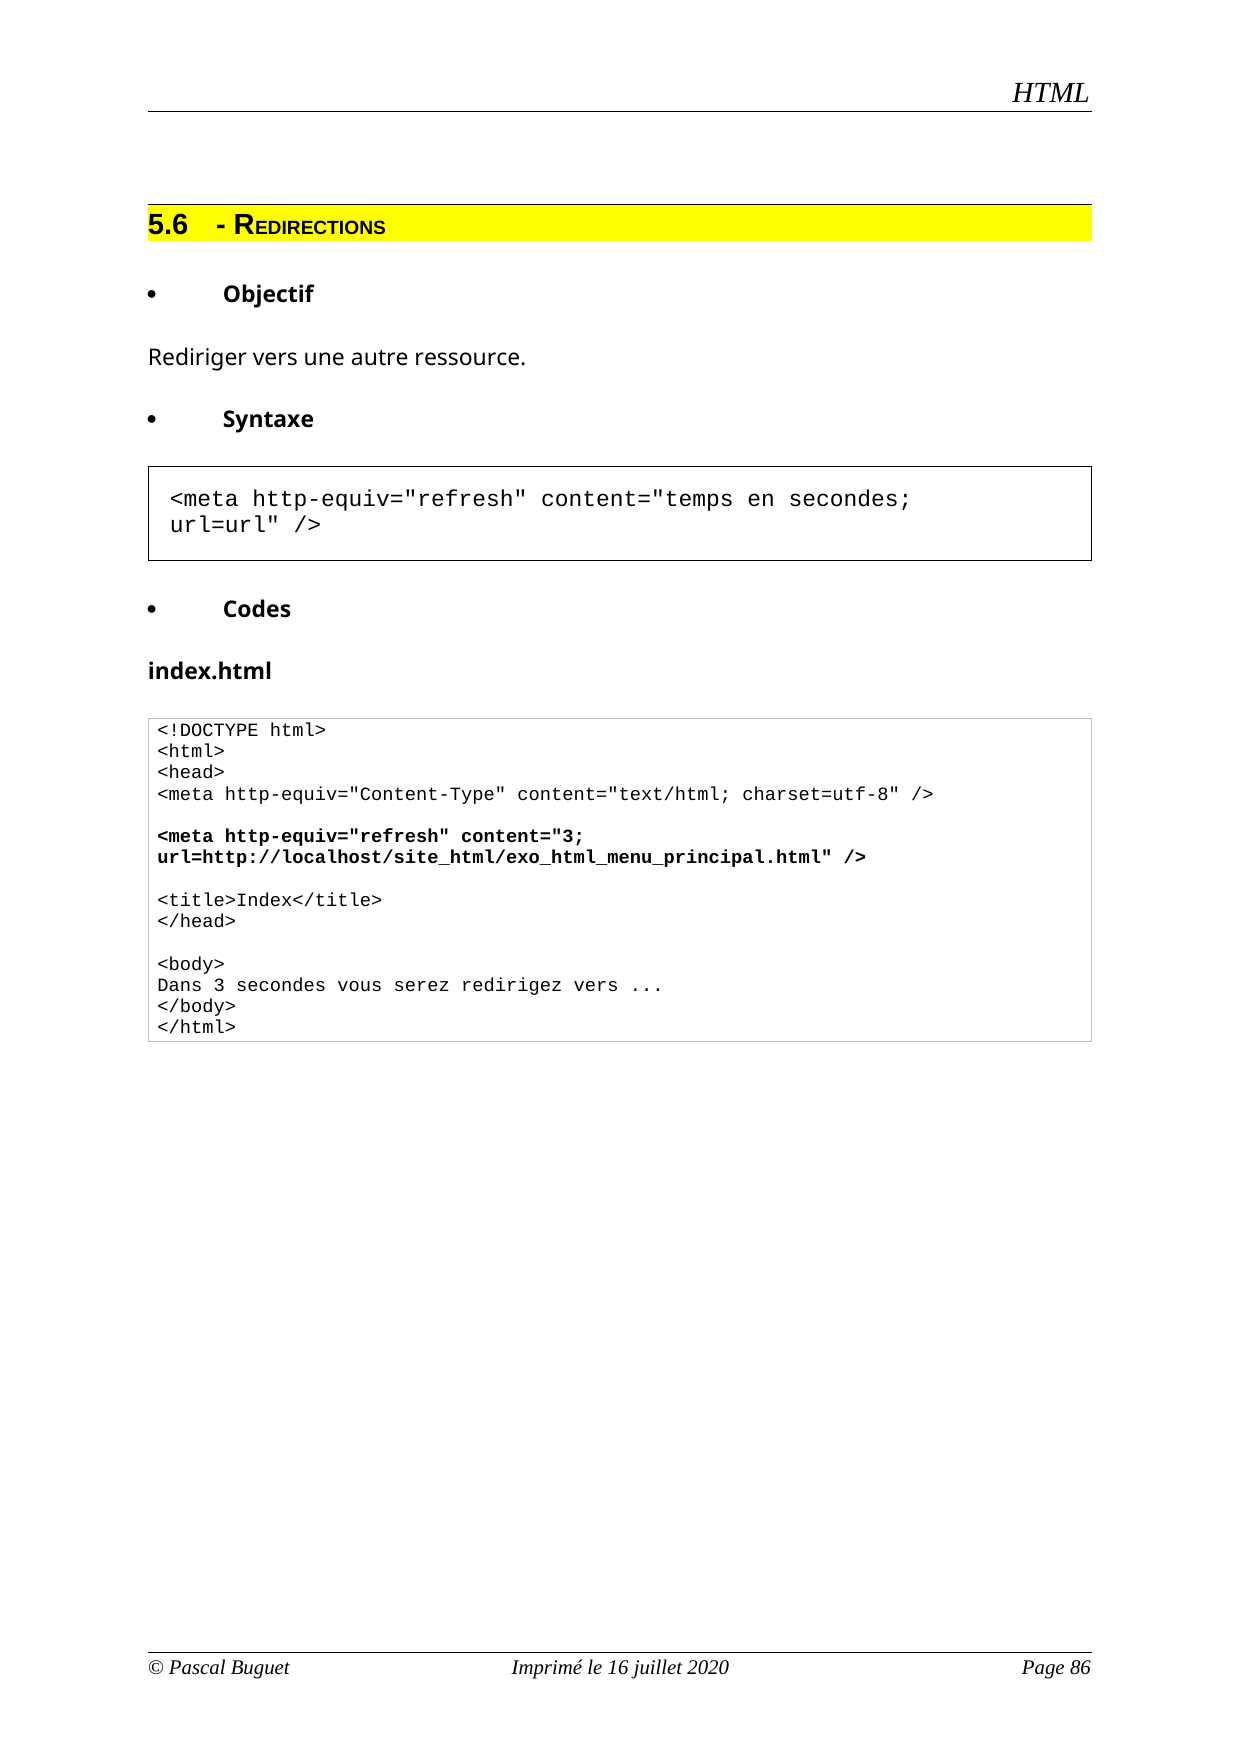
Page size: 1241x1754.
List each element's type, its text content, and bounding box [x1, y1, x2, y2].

text Rediriger vers une autre ressource. [148, 341, 1092, 372]
list Codes [148, 592, 1092, 624]
text index.html [148, 655, 1092, 686]
text <meta http-equiv="refresh" content="temps en secondes; url=url" /> [149, 467, 1091, 560]
text <!DOCTYPE html> [149, 719, 1091, 739]
text </body> [149, 994, 1091, 1015]
text <title>Index</title> [149, 887, 1091, 909]
text </html> [149, 1015, 1091, 1041]
text </head> [149, 909, 1091, 933]
text <html> [149, 739, 1091, 760]
text <meta http-equiv="Content-Type" content="text/html; charset=utf-8" /> [149, 781, 1091, 806]
text Dans 3 secondes vous serez redirigez vers ... [149, 972, 1091, 994]
subtitle - Redirections [148, 205, 1092, 241]
text <head> [149, 760, 1091, 781]
text <meta http-equiv="refresh" content="3; url=http://localhost/site_html/exo_html_menu_principal.html" /> [149, 824, 1091, 869]
list Syntaxe [148, 403, 1092, 434]
text <body> [149, 951, 1091, 972]
list Objectif [148, 278, 1092, 309]
